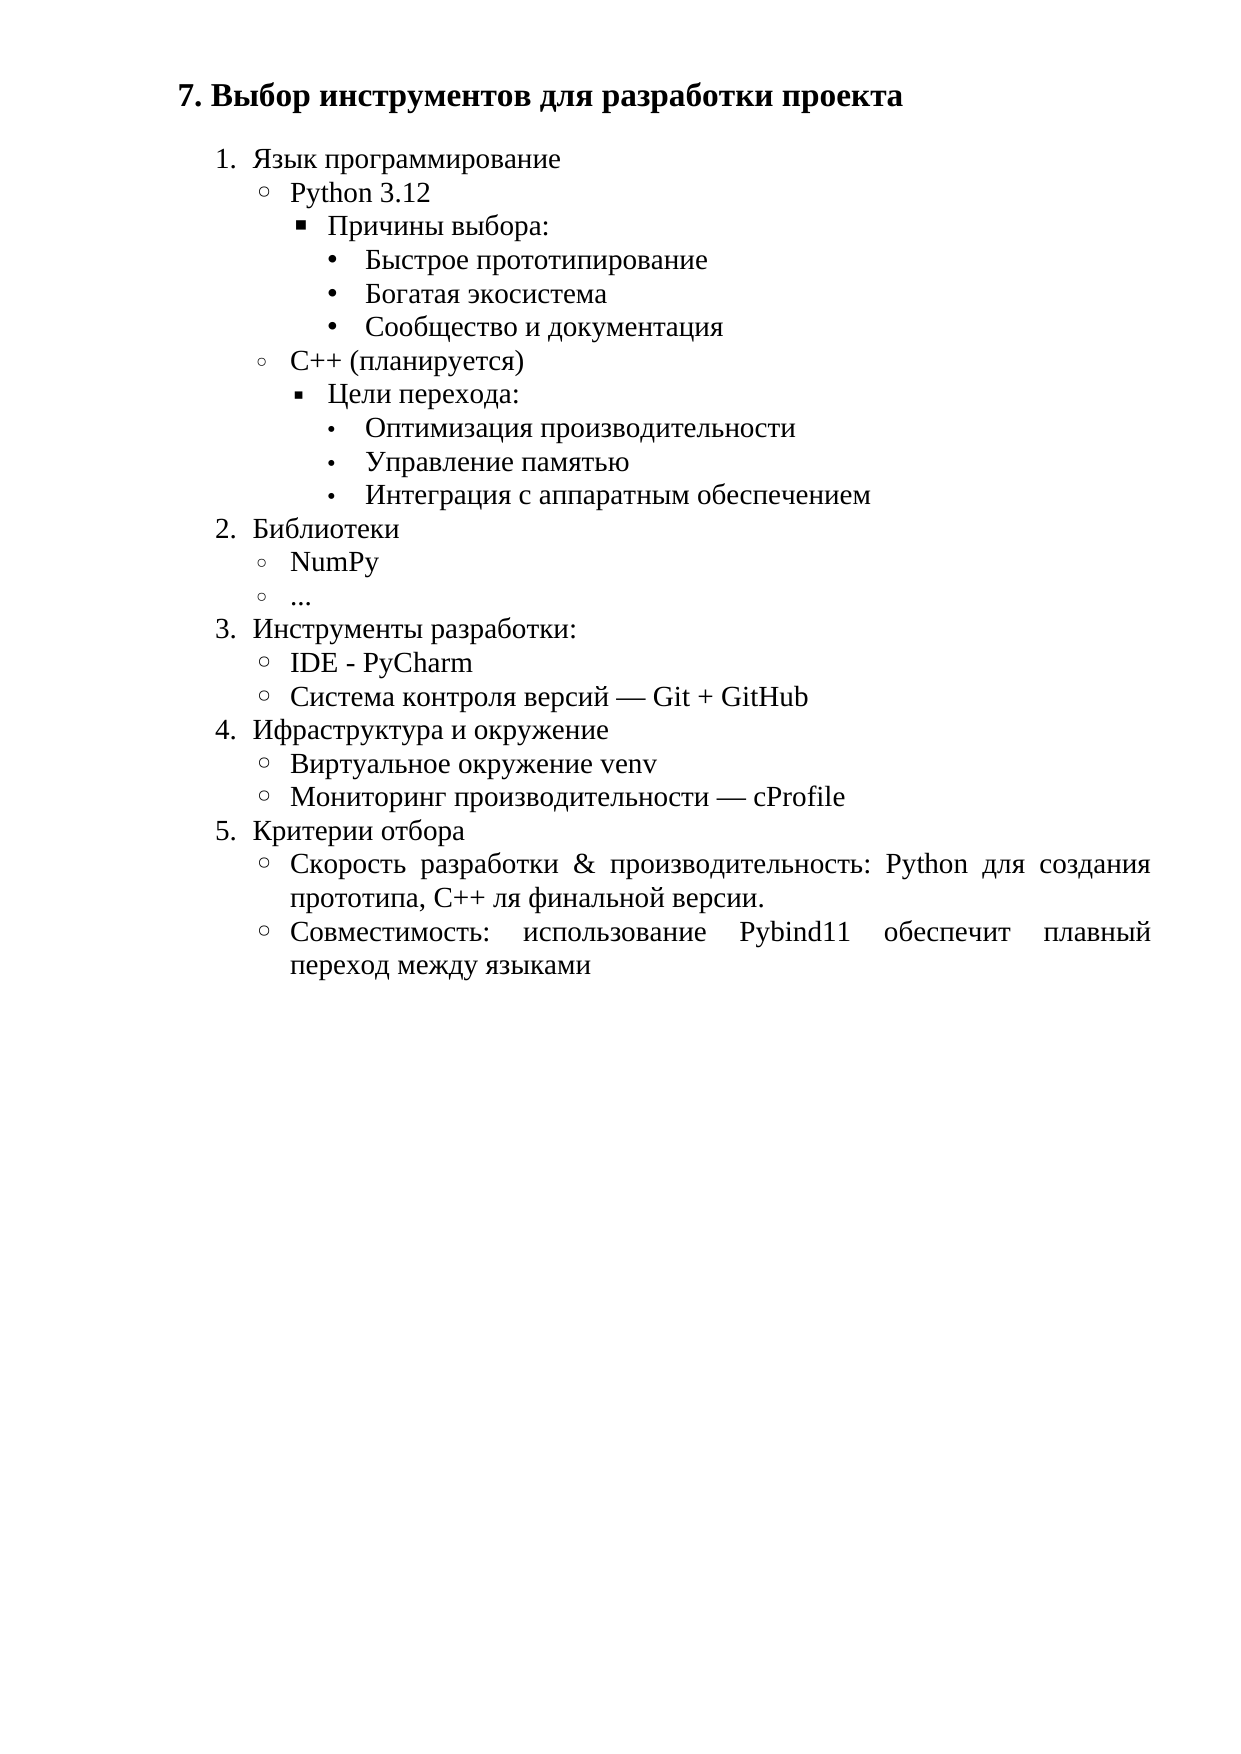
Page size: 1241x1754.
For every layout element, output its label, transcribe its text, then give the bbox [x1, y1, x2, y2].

list Совместимость: использование Pybind11 обеспечит плавный переход между языками [252, 914, 1152, 981]
list Интеграция с аппаратным обеспечением [327, 477, 1152, 511]
list Инструменты разработки: [215, 611, 1152, 645]
list IDE - PyCharm [252, 645, 1152, 679]
list ... [252, 578, 1152, 611]
list Скорость разработки & производительность: Python для создания прототипа, C++ ля финальной версии. [252, 847, 1152, 914]
list Быстрое прототипирование [327, 242, 1152, 276]
list Виртуальное окружение venv [252, 746, 1152, 779]
list Богатая экосистема [327, 276, 1152, 309]
list Python 3.12 [252, 175, 1152, 208]
list Библиотеки [215, 511, 1152, 544]
list C++ (планируется) [252, 343, 1152, 377]
list Критерии отбора [215, 813, 1152, 847]
list Причины выбора: [290, 208, 1152, 242]
list NumPy [252, 544, 1152, 578]
list Ифраструктура и окружение [215, 712, 1152, 746]
list Оптимизация производительности [327, 410, 1152, 444]
list Мониторинг производительности — cProfile [252, 779, 1152, 813]
list Язык программирование [215, 141, 1152, 175]
list Управление памятью [327, 444, 1152, 477]
text 7. Выбор инструментов для разработки проекта [177, 75, 1152, 113]
list Система контроля версий — Git + GitHub [252, 679, 1152, 712]
list Сообщество и документация [327, 309, 1152, 343]
list Цели перехода: [290, 377, 1152, 410]
